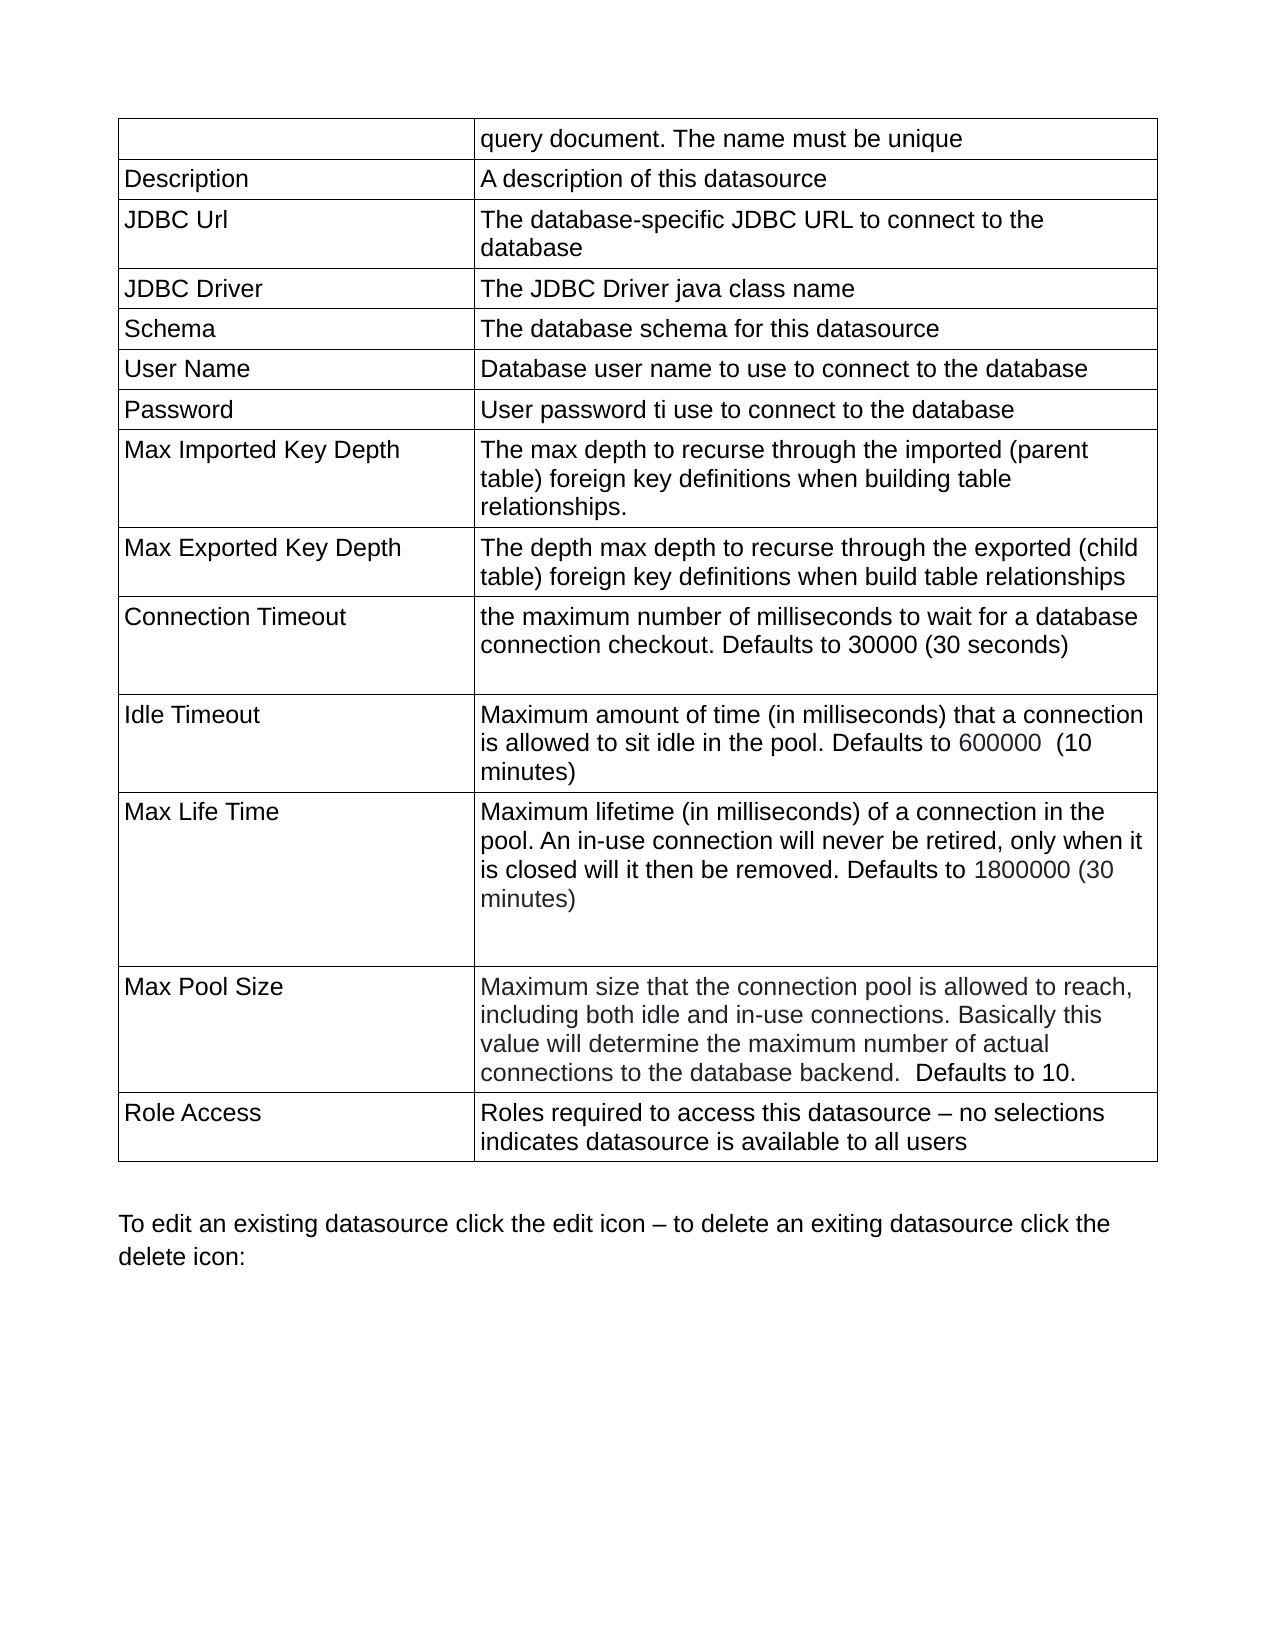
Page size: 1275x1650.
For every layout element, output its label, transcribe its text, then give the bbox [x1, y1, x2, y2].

table_cell query document. The name must be unique [475, 119, 1157, 158]
table_cell The max depth to recurse through the imported (parent table) foreign key definitions when building table relationships. [475, 430, 1157, 527]
table_cell Description [119, 160, 474, 199]
table_cell Database user name to use to connect to the database [475, 350, 1157, 389]
table_cell [119, 119, 474, 158]
table_cell The JDBC Driver java class name [475, 269, 1157, 308]
table_cell Maximum lifetime (in milliseconds) of a connection in the pool. An in-use connection will never be retired, only when it is closed will it then be removed. Defaults to 1800000 (30 minutes) [475, 793, 1157, 966]
table_cell Max Life Time [119, 793, 474, 966]
table_cell Password [119, 390, 474, 429]
table_cell the maximum number of milliseconds to wait for a database connection checkout. Defaults to 30000 (30 seconds) [475, 597, 1157, 694]
table_cell Connection Timeout [119, 597, 474, 694]
table_cell The depth max depth to recurse through the exported (child table) foreign key definitions when build table relationships [475, 528, 1157, 596]
table_cell User Name [119, 350, 474, 389]
table_cell Maximum amount of time (in milliseconds) that a connection is allowed to sit idle in the pool. Defaults to 600000 (10 minutes) [475, 695, 1157, 792]
table_cell The database-specific JDBC URL to connect to the database [475, 200, 1157, 268]
table_cell Max Pool Size [119, 967, 474, 1092]
table_cell Idle Timeout [119, 695, 474, 792]
table_cell JDBC Url [119, 200, 474, 268]
table_cell Max Imported Key Depth [119, 430, 474, 527]
text To edit an existing datasource click the edit icon – to delete an exiting datasource click the delete icon: [118, 1209, 1157, 1271]
table_cell Schema [119, 309, 474, 348]
table_cell Role Access [119, 1093, 474, 1161]
table_cell A description of this datasource [475, 160, 1157, 199]
table_cell Max Exported Key Depth [119, 528, 474, 596]
table_cell The database schema for this datasource [475, 309, 1157, 348]
table_cell JDBC Driver [119, 269, 474, 308]
table_cell Maximum size that the connection pool is allowed to reach, including both idle and in-use connections. Basically this value will determine the maximum number of actual connections to the database backend. Defaults to 10. [475, 967, 1157, 1092]
table_cell Roles required to access this datasource – no selections indicates datasource is available to all users [475, 1093, 1157, 1161]
table_cell User password ti use to connect to the database [475, 390, 1157, 429]
